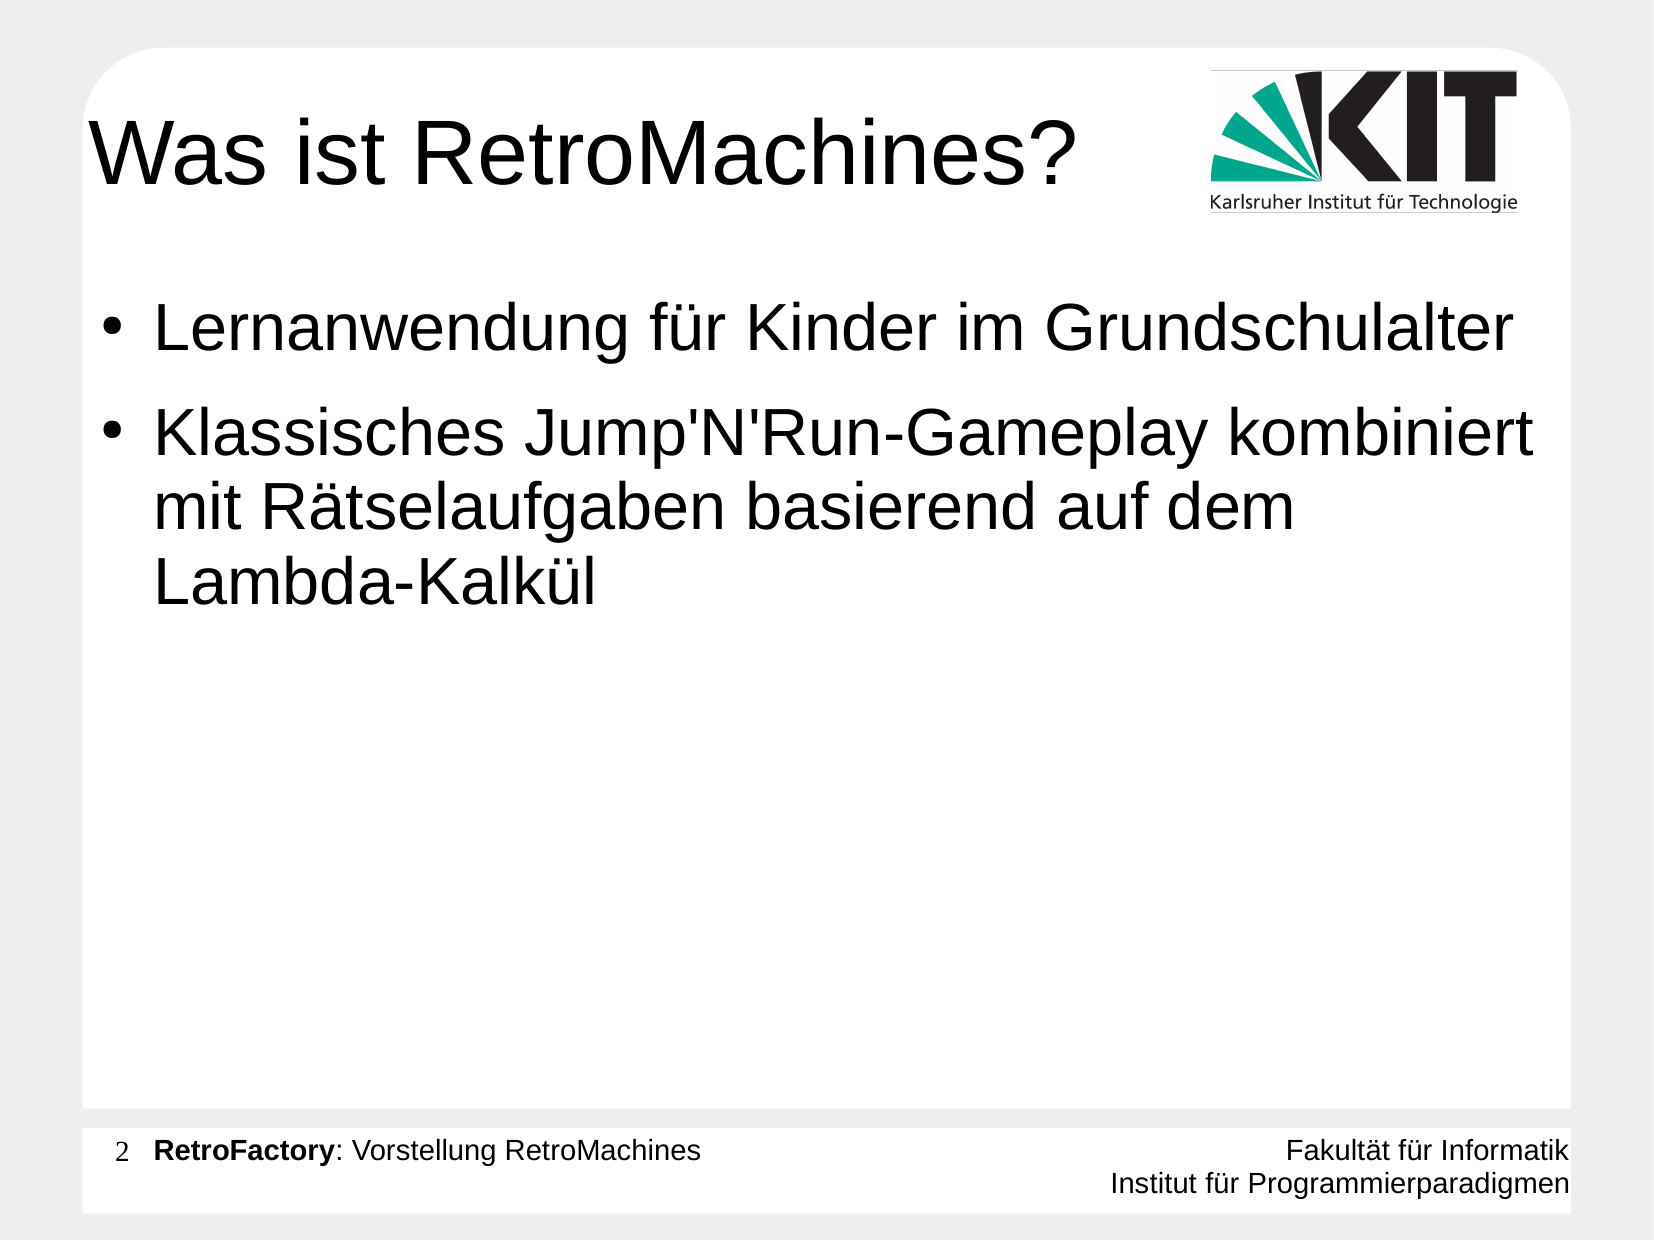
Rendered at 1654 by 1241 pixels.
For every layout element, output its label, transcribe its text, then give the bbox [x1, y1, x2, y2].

picture [1329, 70, 1518, 213]
list Lernanwendung für Kinder im Grundschulalter Klassisches Jump'N'Run-Gameplay kombiniert mit Rätselaufgaben basierend auf dem Lambda-Kalkül [82, 290, 1571, 1109]
title Was ist RetroMachines? [88, 49, 1329, 257]
